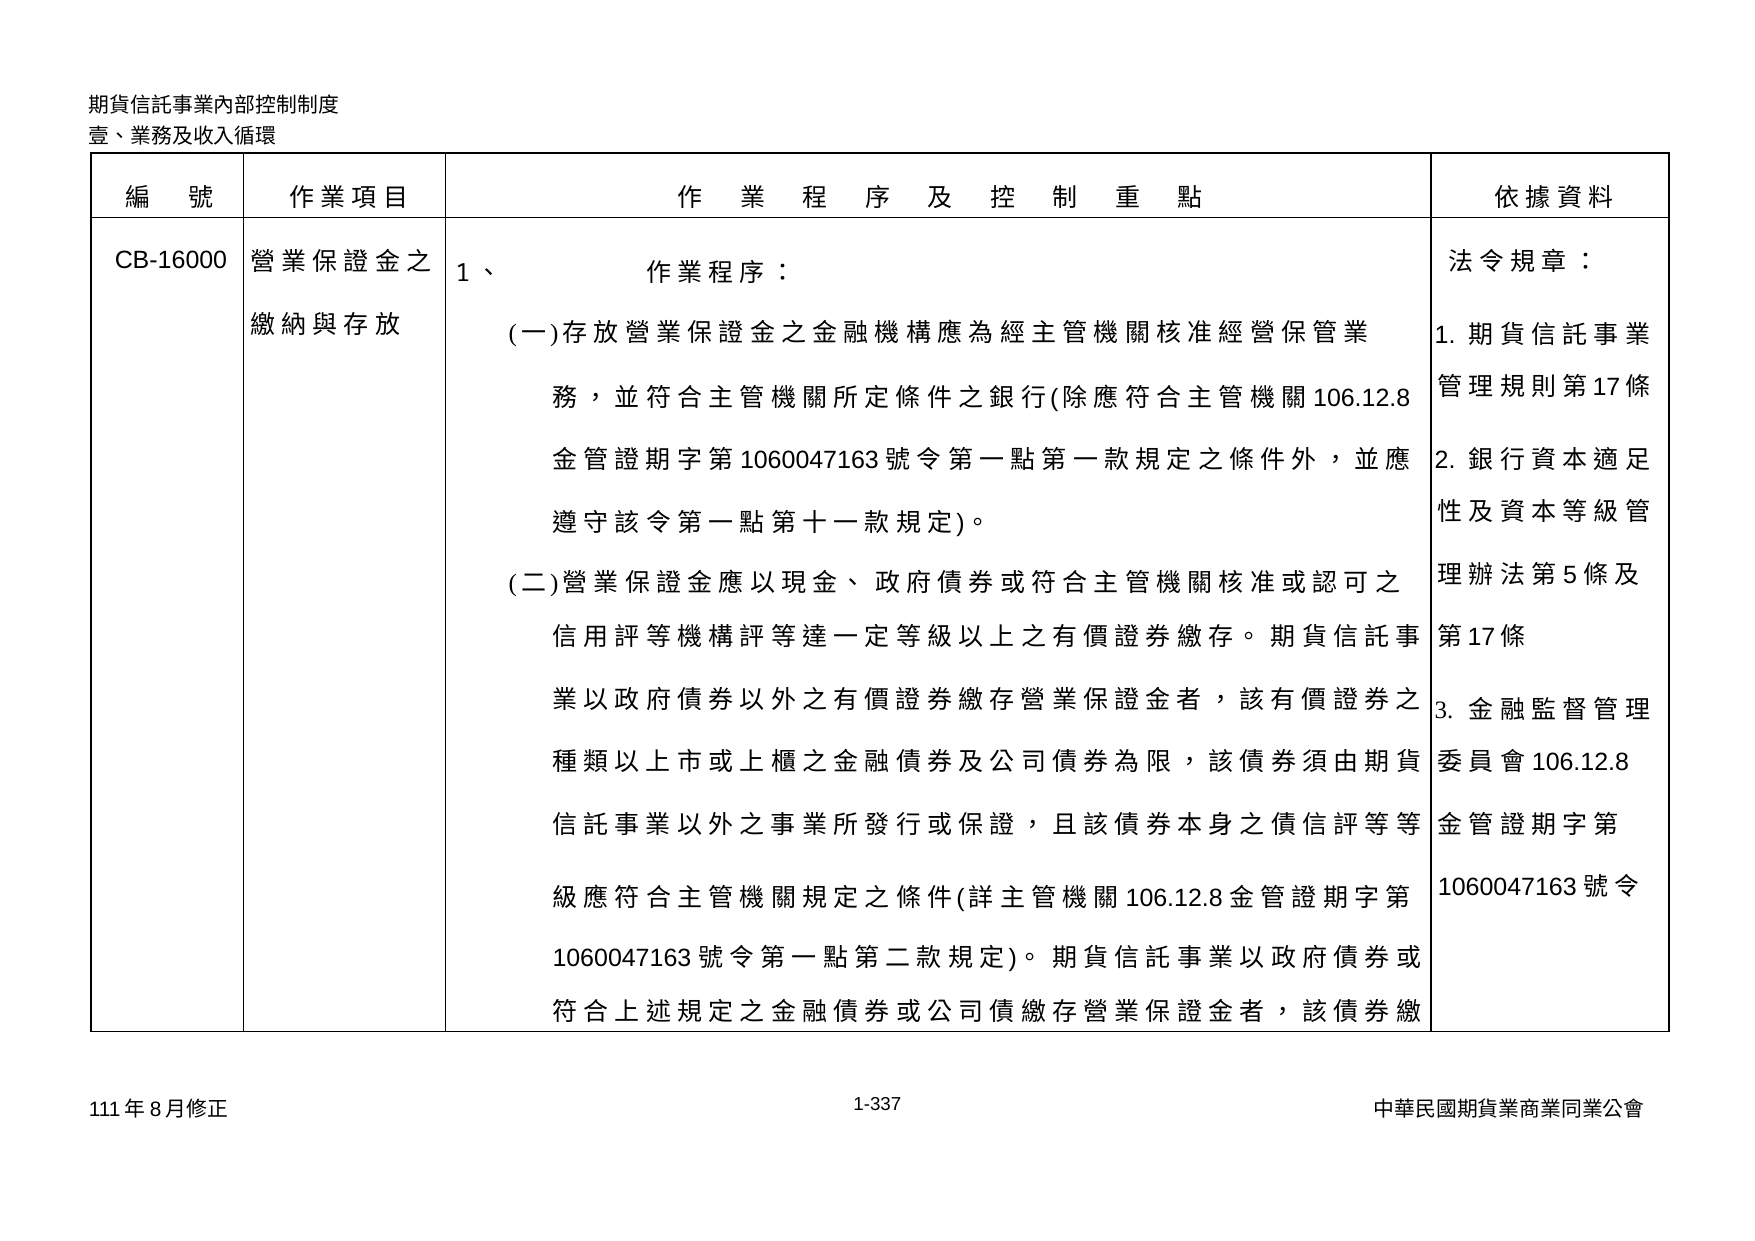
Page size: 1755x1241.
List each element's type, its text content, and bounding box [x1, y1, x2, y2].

table_cell 法令規章： 期貨信託事業管理規則第17條 銀行資本適足性及資本等級管理辦法第5條及第17條 金融監督管理委員會106.12.8金管證期字第1060047163號令 [1432, 218, 1668, 1031]
table_cell 作業程序： (一)存放營業保證金之金融機構應為經主管機關核准經營保管業務，並符合主管機關所定條件之銀行(除應符合主管機關106.12.8金管證期字第1060047163號令第一點第一款規定之條件外，並應遵守該令第一點第十一款規定)。 (二)營業保證金應以現金、政府債券或符合主管機關核准或認可之信用評等機構評等達一定等級以上之有價證券繳存。期貨信託事業以政府債券以外之有價證券繳存營業保證金者，該有價證券之種類以上市或上櫃之金融債券及公司債券為限，該債券須由期貨信託事業以外之事業所發行或保證，且該債券本身之債信評等等級應符合主管機關規定之條件(詳主管機關106.12.8金管證期字第1060047163號令第一點第二款規定)。期貨信託事業以政府債券或符合上述規定之金融債券或公司債繳存營業保證金者，該債券繳 [446, 218, 1430, 1031]
table_cell 營業保證金之繳納與存放 [244, 218, 445, 1031]
table_header 作業項目 [244, 154, 445, 217]
table_header 作 業 程 序 及 控 制 重 點 [446, 154, 1430, 217]
table_header 編 號 [92, 154, 243, 217]
table_header 依據資料 [1432, 154, 1668, 217]
table_cell CB-16000 [92, 218, 243, 1031]
